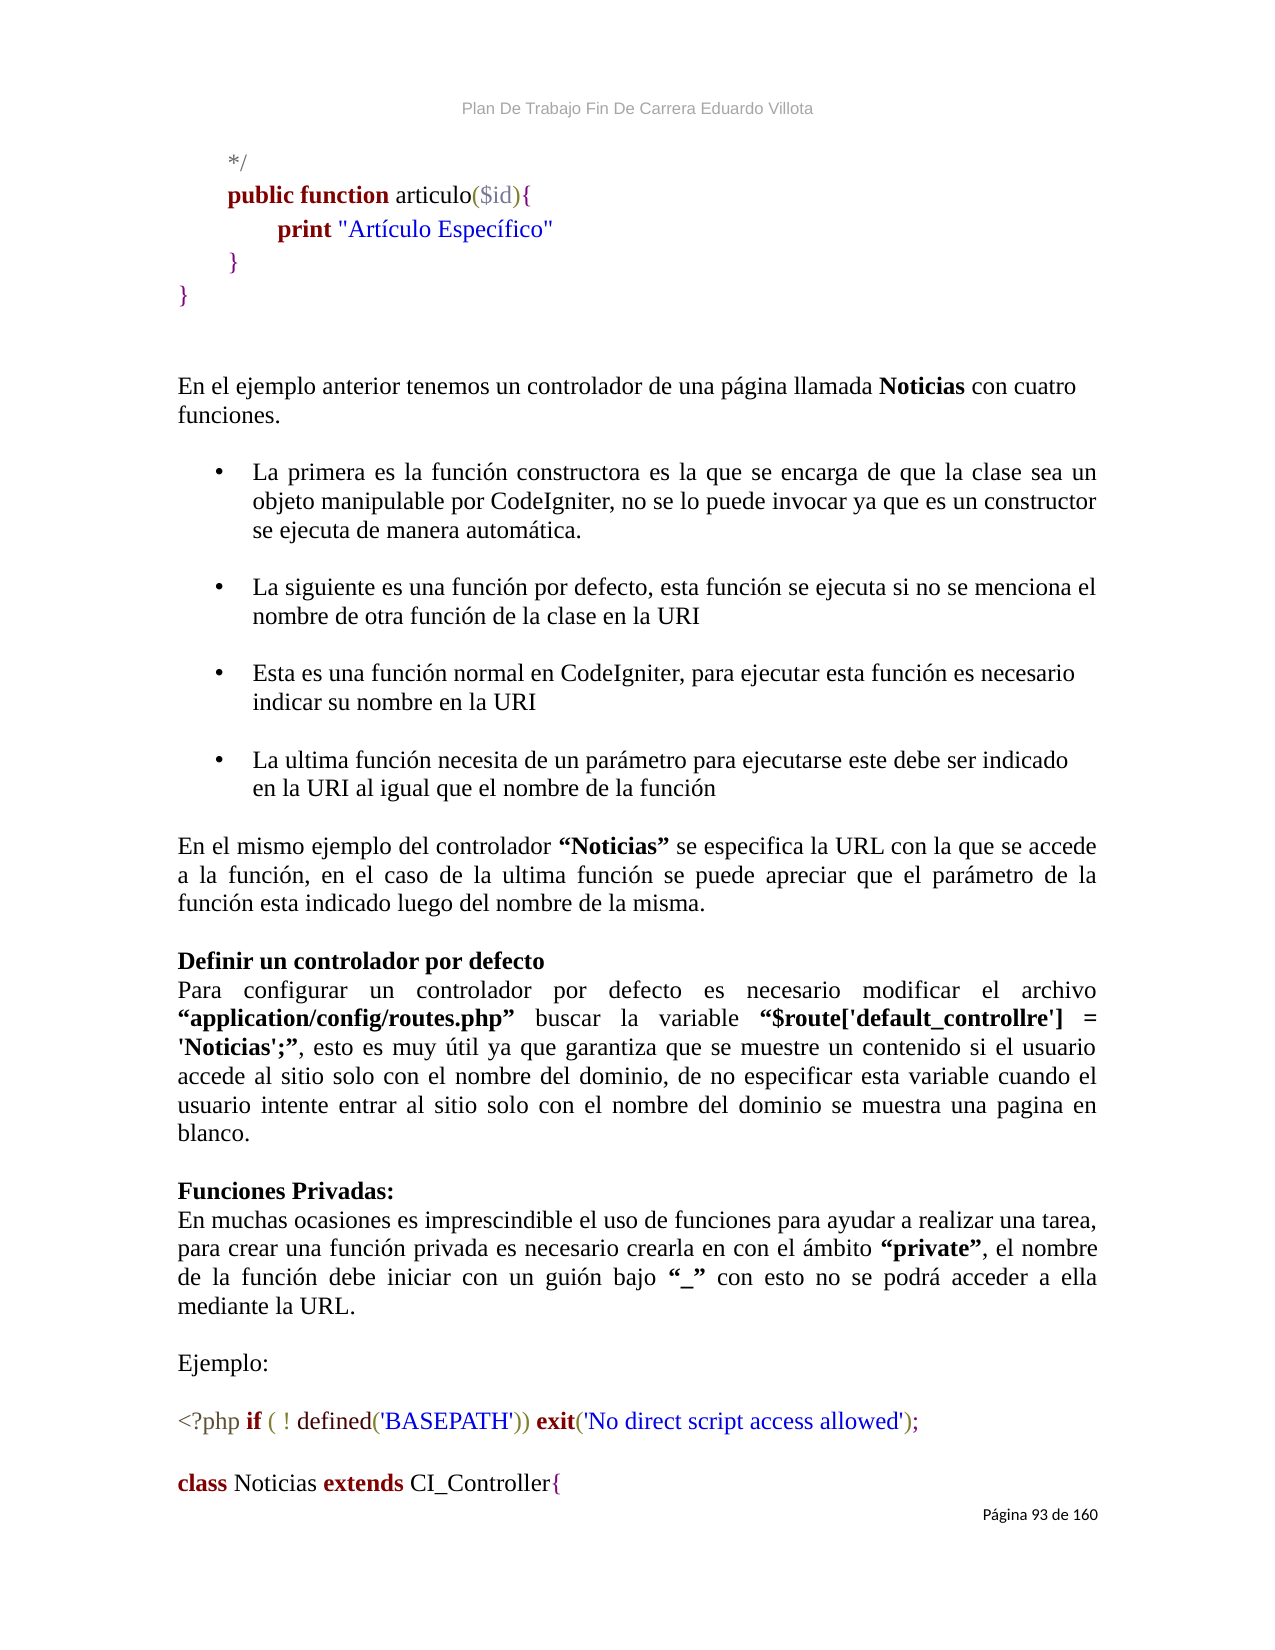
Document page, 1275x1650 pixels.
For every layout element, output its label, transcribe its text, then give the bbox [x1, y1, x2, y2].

text <?php if ( ! defined('BASEPATH')) exit('No direct script access allowed'); [177, 1406, 1098, 1435]
text */ [177, 148, 1098, 176]
text } [177, 247, 1098, 275]
text Ejemplo: [177, 1348, 1098, 1377]
text En el mismo ejemplo del controlador “Noticias” se especifica la URL con la que se accede a la función, en el caso de la ultima función se puede apreciar que el parámetro de la función esta indicado luego del nombre de la misma. [177, 831, 1098, 917]
list La primera es la función constructora es la que se encarga de que la clase sea un objeto manipulable por CodeIgniter, no se lo puede invocar ya que es un constructor se ejecuta de manera automática. [215, 457, 1098, 543]
text Para configurar un controlador por defecto es necesario modificar el archivo “application/config/routes.php” buscar la variable “$route['default_controllre'] = 'Noticias';”, esto es muy útil ya que garantiza que se muestre un contenido si el usuario accede al sitio solo con el nombre del dominio, de no especificar esta variable cuando el usuario intente entrar al sitio solo con el nombre del dominio se muestra una pagina en blanco. [177, 975, 1098, 1147]
text public function articulo($id){ [177, 181, 1098, 209]
list La siguiente es una función por defecto, esta función se ejecuta si no se menciona el nombre de otra función de la clase en la URI [215, 572, 1098, 630]
text Funciones Privadas: [177, 1176, 1098, 1205]
text En muchas ocasiones es imprescindible el uso de funciones para ayudar a realizar una tarea, para crear una función privada es necesario crearla en con el ámbito “private”, el nombre de la función debe iniciar con un guión bajo “_” con esto no se podrá acceder a ella mediante la URL. [177, 1205, 1098, 1320]
text Definir un controlador por defecto [177, 946, 1098, 975]
text En el ejemplo anterior tenemos un controlador de una página llamada Noticias con cuatro funciones. [177, 371, 1098, 428]
text print "Artículo Específico" [177, 214, 1098, 242]
text class Noticias extends CI_Controller{ [177, 1468, 1098, 1496]
text } [177, 280, 1098, 308]
list Esta es una función normal en CodeIgniter, para ejecutar esta función es necesario indicar su nombre en la URI [215, 658, 1098, 716]
list La ultima función necesita de un parámetro para ejecutarse este debe ser indicado en la URI al igual que el nombre de la función [215, 745, 1098, 802]
